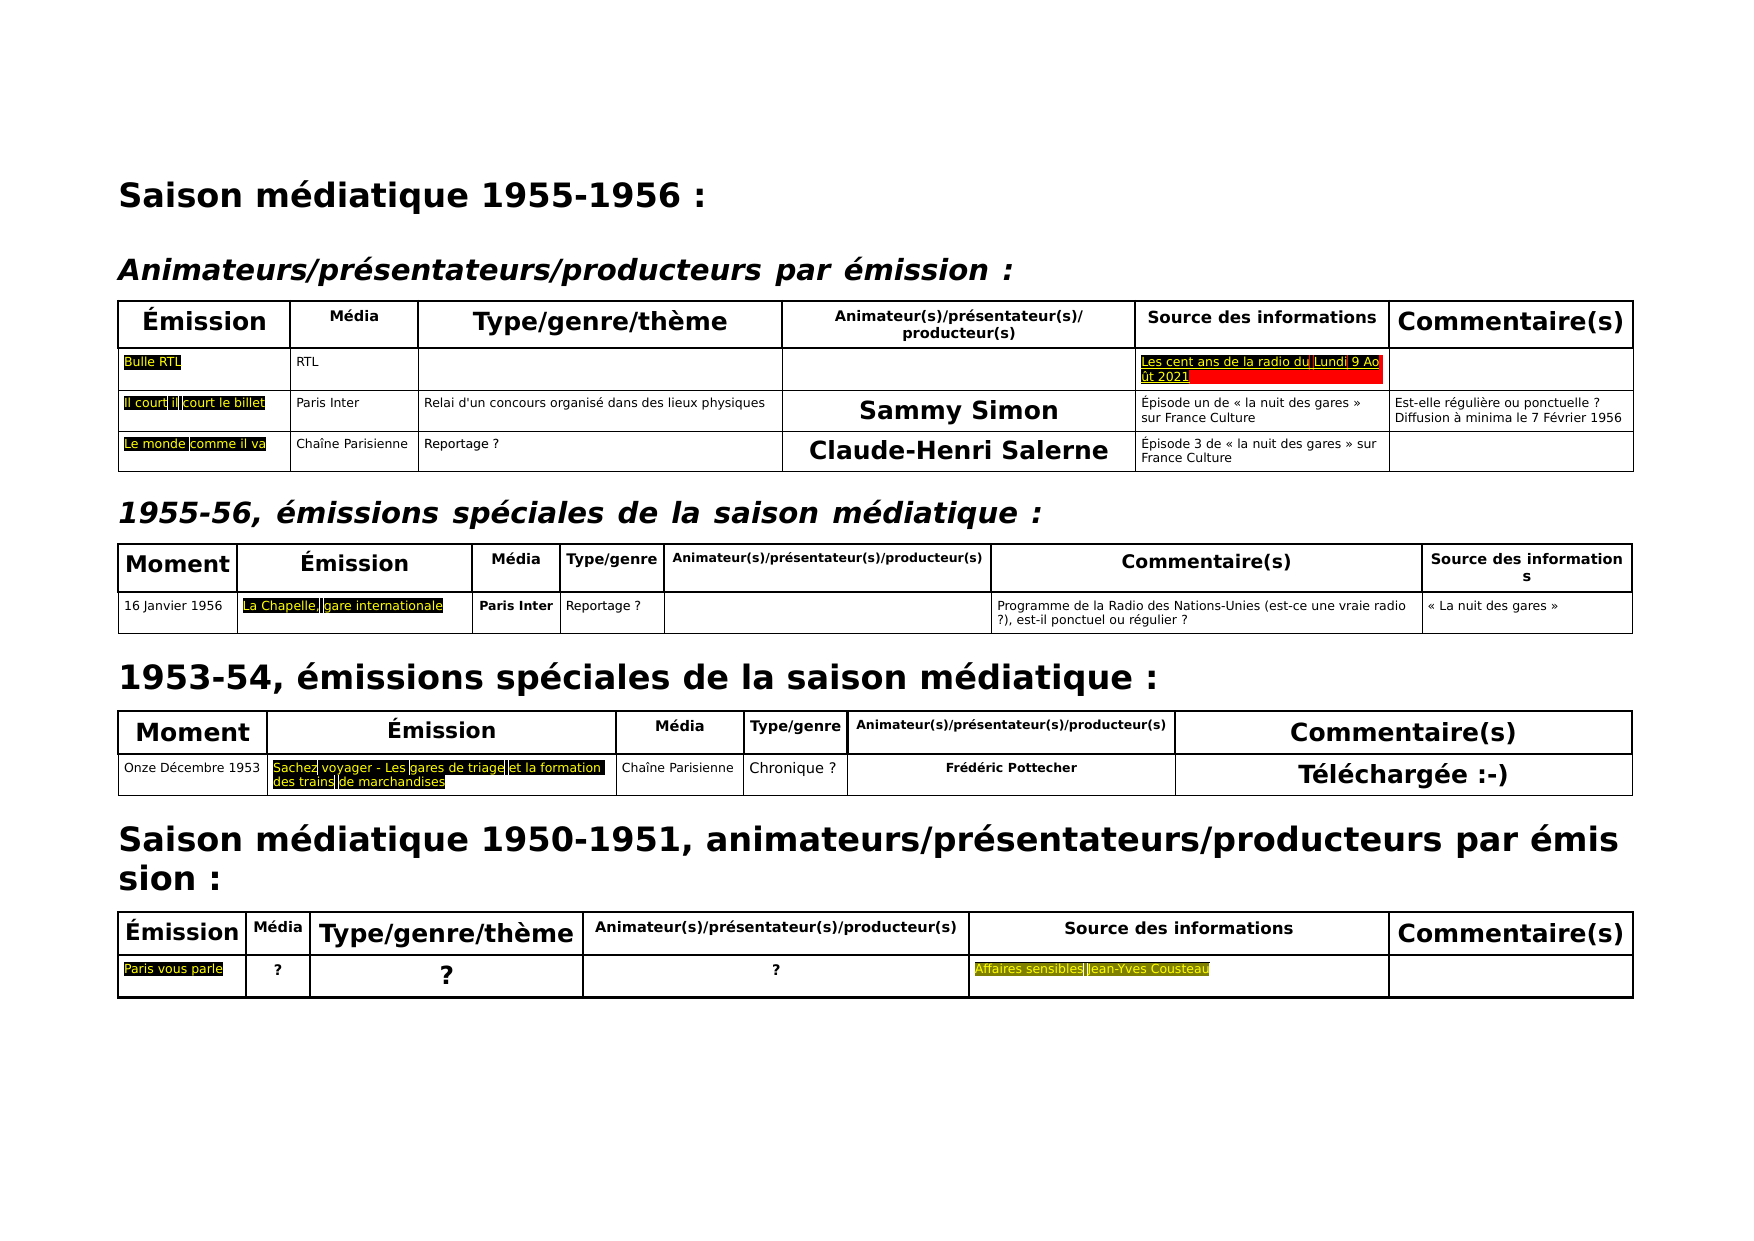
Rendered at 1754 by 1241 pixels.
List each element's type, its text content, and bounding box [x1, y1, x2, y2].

table_cell [665, 593, 991, 633]
table_cell [1390, 432, 1633, 471]
table_header Animateur(s)/présentateur(s)/producteur(s) [783, 302, 1134, 347]
table_header Émission [119, 913, 245, 954]
table_cell La Chapelle, gare internationale [238, 593, 472, 633]
table_cell ? [311, 956, 582, 996]
table_cell Paris Inter [473, 593, 560, 633]
table_header Animateur(s)/présentateur(s)/producteur(s) [584, 913, 968, 954]
table_header Émission [238, 545, 471, 591]
subtitle Saison médiatique 1955-1956 : [118, 177, 1636, 216]
table_cell Onze Décembre 1953 [119, 755, 267, 795]
table_header Commentaire(s) [1176, 712, 1631, 753]
table_cell Bulle RTL [119, 349, 290, 390]
table_cell Chaîne Parisienne [617, 755, 743, 795]
table_cell Relai d'un concours organisé dans des lieux physiques [419, 391, 782, 431]
table_cell Est-elle régulière ou ponctuelle ? Diffusion à minima le 7 Février 1956 [1390, 391, 1633, 431]
table_header Émission [119, 302, 289, 347]
subtitle Animateurs/présentateurs/producteurs par émission : [118, 253, 1636, 287]
table_header Source des informations [1136, 302, 1388, 347]
table_cell Paris Inter [291, 391, 418, 431]
table_cell 16 Janvier 1956 [119, 593, 237, 633]
table_header Type/genre [561, 545, 663, 591]
table_cell ? [584, 956, 968, 996]
table_cell Sammy Simon [783, 391, 1135, 431]
table_cell Frédéric Pottecher [848, 755, 1175, 795]
table_header Source des informations [1423, 545, 1631, 591]
table_cell Reportage ? [561, 593, 664, 633]
table_cell Épisode un de « la nuit des gares » sur France Culture [1136, 391, 1389, 431]
table_cell Chaîne Parisienne [291, 432, 418, 471]
table_cell RTL [291, 349, 418, 390]
table_cell Affaires sensibles Jean-Yves Cousteau [970, 956, 1388, 996]
subtitle Saison médiatique 1950-1951, animateurs/présentateurs/producteurs par émission : [118, 820, 1636, 898]
table_header Animateur(s)/présentateur(s)/producteur(s) [665, 545, 990, 591]
table_cell [1390, 349, 1633, 390]
table_cell Paris vous parle [119, 956, 245, 996]
table_header Commentaire(s) [992, 545, 1421, 591]
table_header Média [247, 913, 309, 954]
table_cell Le monde comme il va [119, 432, 290, 471]
table_cell Téléchargée :-) [1176, 755, 1632, 795]
table_header Type/genre/thème [311, 913, 582, 954]
table_cell Claude-Henri Salerne [783, 432, 1135, 471]
table_header Média [473, 545, 559, 591]
table_cell Sachez voyager - Les gares de triage et la formation des trains de marchandises [268, 755, 616, 795]
table_header Commentaire(s) [1390, 302, 1632, 347]
table_header Moment [119, 545, 236, 591]
table_header Source des informations [970, 913, 1388, 954]
table_header Commentaire(s) [1390, 913, 1632, 954]
table_header Animateur(s)/présentateur(s)/producteur(s) [849, 712, 1174, 753]
table_cell Programme de la Radio des Nations-Unies (est-ce une vraie radio ?), est-il ponctuel ou régulier ? [992, 593, 1422, 633]
table_cell Reportage ? [419, 432, 782, 471]
subtitle 1953-54, émissions spéciales de la saison médiatique : [118, 658, 1636, 697]
table_cell « La nuit des gares » [1423, 593, 1632, 633]
table_cell Il court il court le billet [119, 391, 290, 431]
table_header Moment [119, 712, 266, 753]
table_header Émission [268, 712, 615, 753]
table_cell [419, 349, 782, 390]
table_header Type/genre [745, 712, 846, 753]
table_cell Les cent ans de la radio du Lundi 9 Août 2021 [1136, 349, 1389, 390]
table_cell Chronique ? [744, 755, 847, 795]
table_header Média [291, 302, 417, 347]
subtitle 1955-56, émissions spéciales de la saison médiatique : [118, 497, 1636, 531]
table_cell [783, 349, 1135, 390]
table_cell Épisode 3 de « la nuit des gares » sur France Culture [1136, 432, 1389, 471]
table_header Type/genre/thème [419, 302, 781, 347]
table_cell ? [247, 956, 309, 996]
table_header Média [617, 712, 743, 753]
table_cell [1390, 956, 1632, 996]
